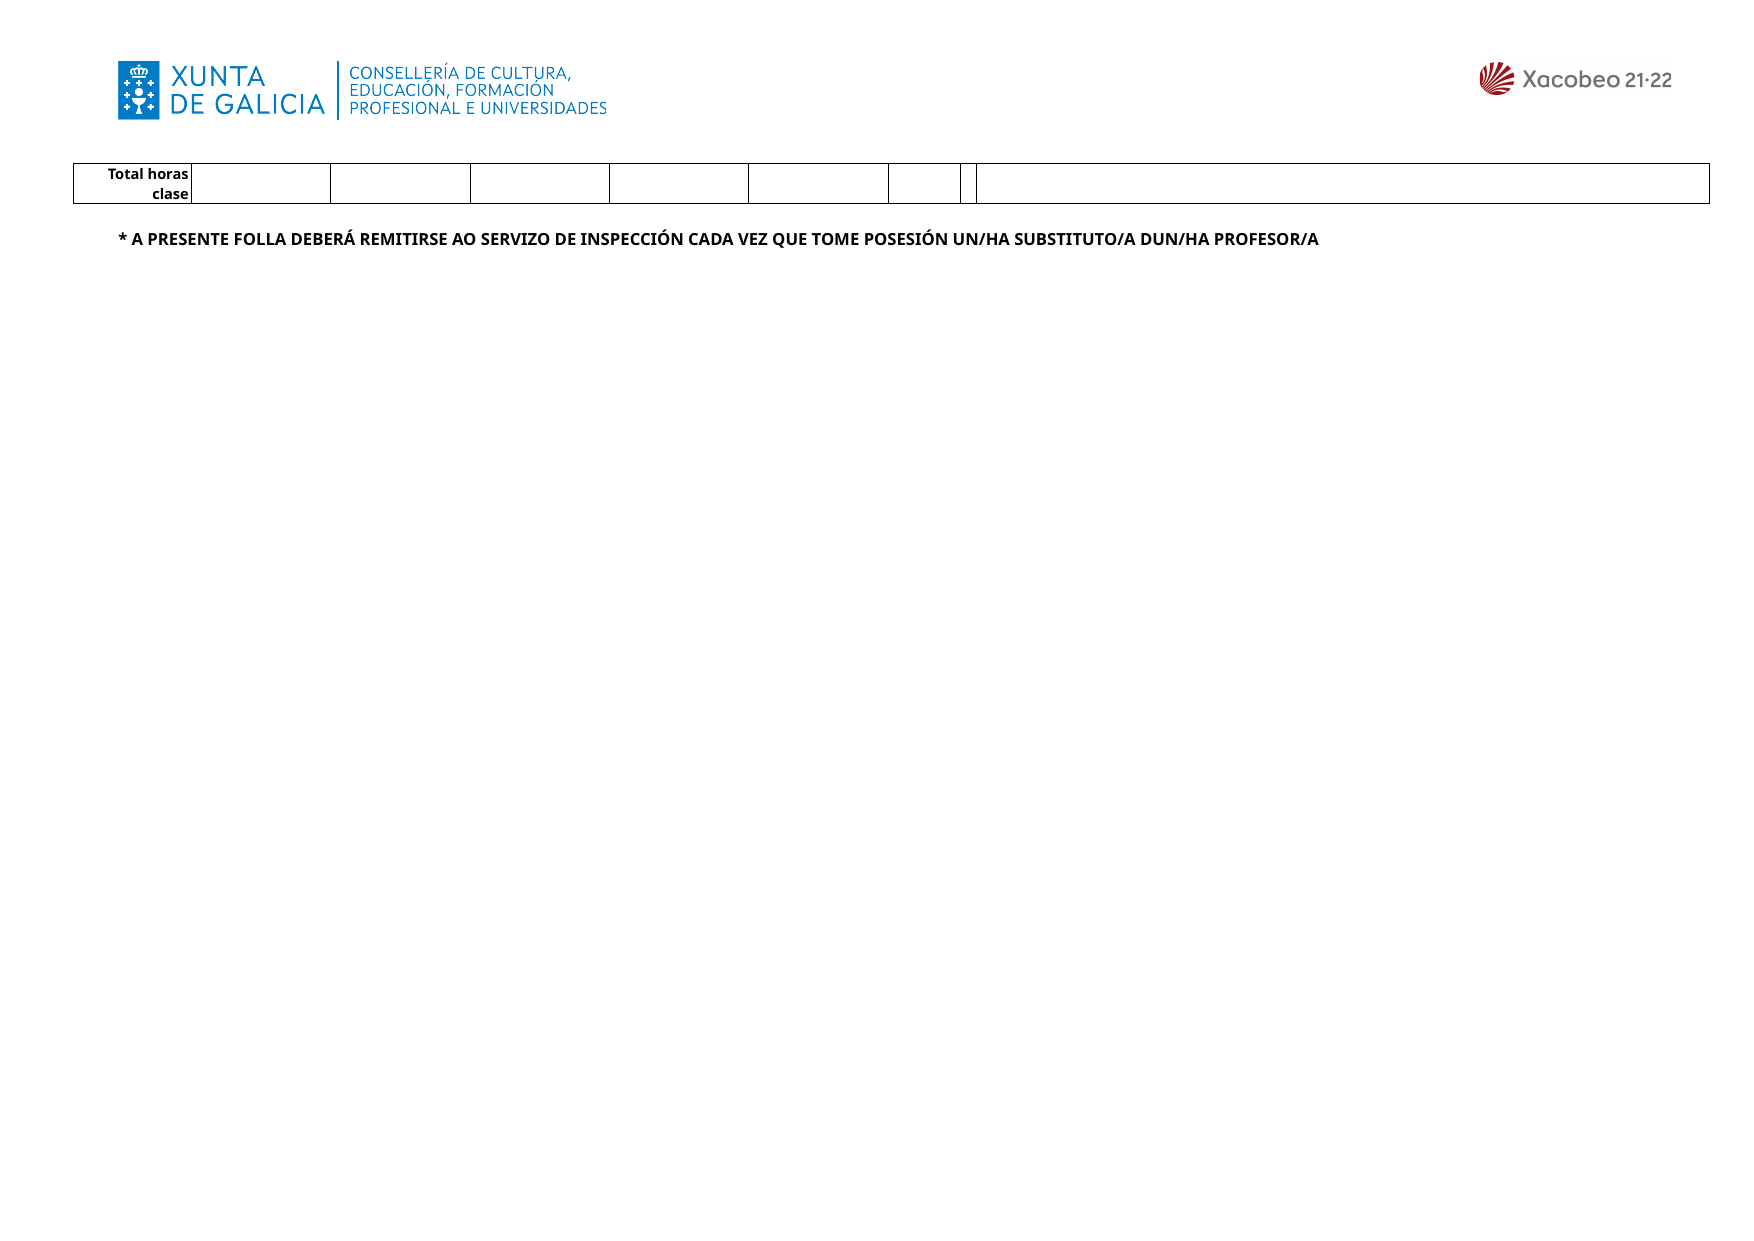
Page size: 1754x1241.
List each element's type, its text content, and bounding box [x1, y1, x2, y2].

text * A PRESENTE FOLLA DEBERÁ REMITIRSE AO SERVIZO DE INSPECCIÓN CADA VEZ QUE TOME POSESIÓN UN/HA SUBSTITUTO/A DUN/HA PROFESOR/A [118, 227, 1671, 250]
table_cell [192, 164, 330, 203]
table_header [977, 164, 1709, 203]
table_cell [610, 164, 748, 203]
table_cell [889, 164, 960, 203]
table_cell Total horas clase [74, 164, 191, 203]
table_cell [331, 164, 470, 203]
table_cell [471, 164, 609, 203]
table_header [961, 164, 976, 203]
table_cell [749, 164, 888, 203]
